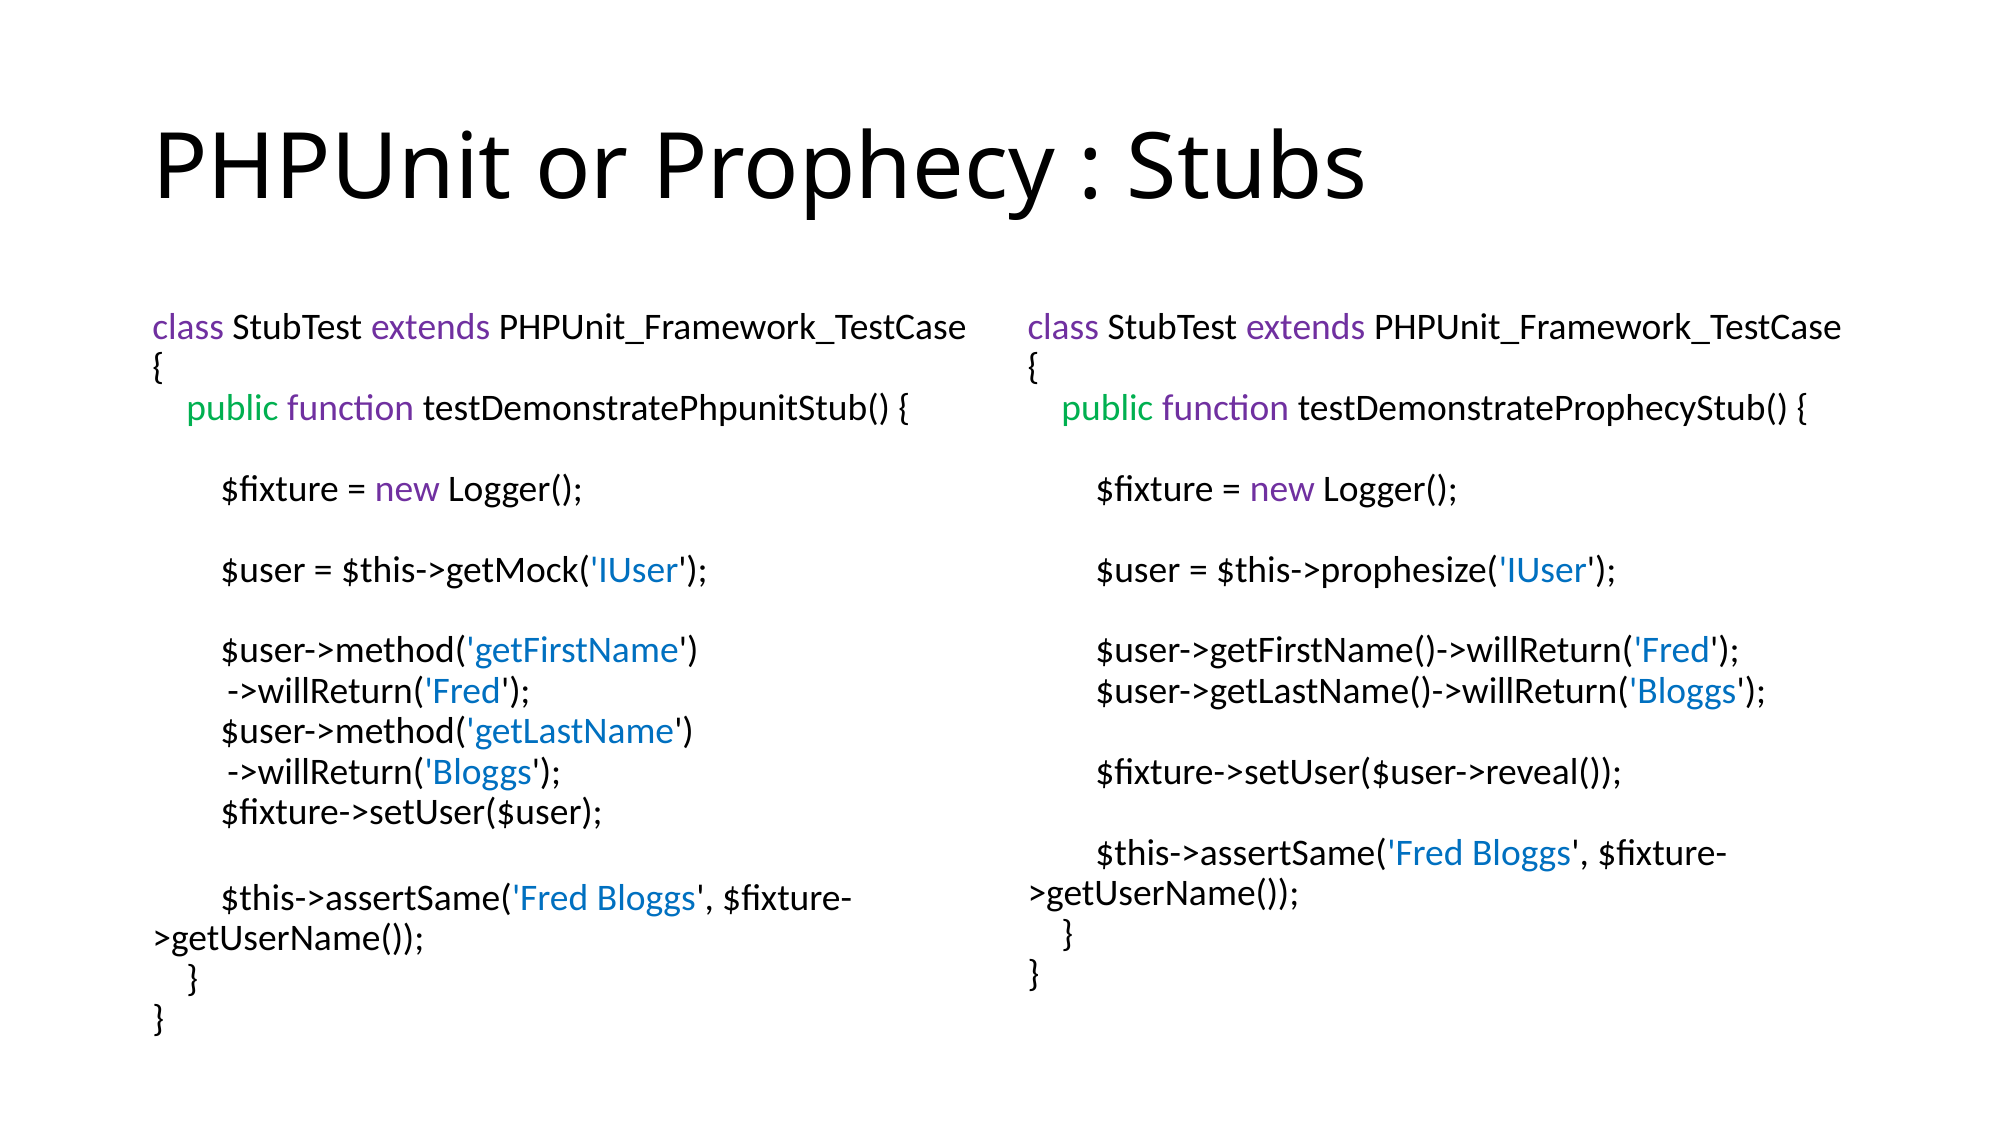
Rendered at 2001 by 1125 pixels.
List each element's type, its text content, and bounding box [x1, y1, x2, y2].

text_box class StubTest extends PHPUnit_Framework_TestCase { public function testDemonstrateProphecyStub() { $fixture = new Logger(); $user = $this->prophesize('IUser'); $user->getFirstName()->willReturn('Fred'); $user->getLastName()->willReturn('Bloggs'); $fixture->setUser($user->reveal()); $this->assertSame('Fred Bloggs', $fixture->getUserName()); } } [1012, 299, 1863, 1014]
text_box class StubTest extends PHPUnit_Framework_TestCase { public function testDemonstratePhpunitStub() { $fixture = new Logger(); $user = $this->getMock('IUser'); $user->method('getFirstName') ->willReturn('Fred'); $user->method('getLastName') ->willReturn('Bloggs'); $fixture->setUser($user); $this->assertSame('Fred Bloggs', $fixture->getUserName()); } } [137, 299, 988, 1014]
text_box PHPUnit or Prophecy : Stubs [137, 59, 1863, 278]
